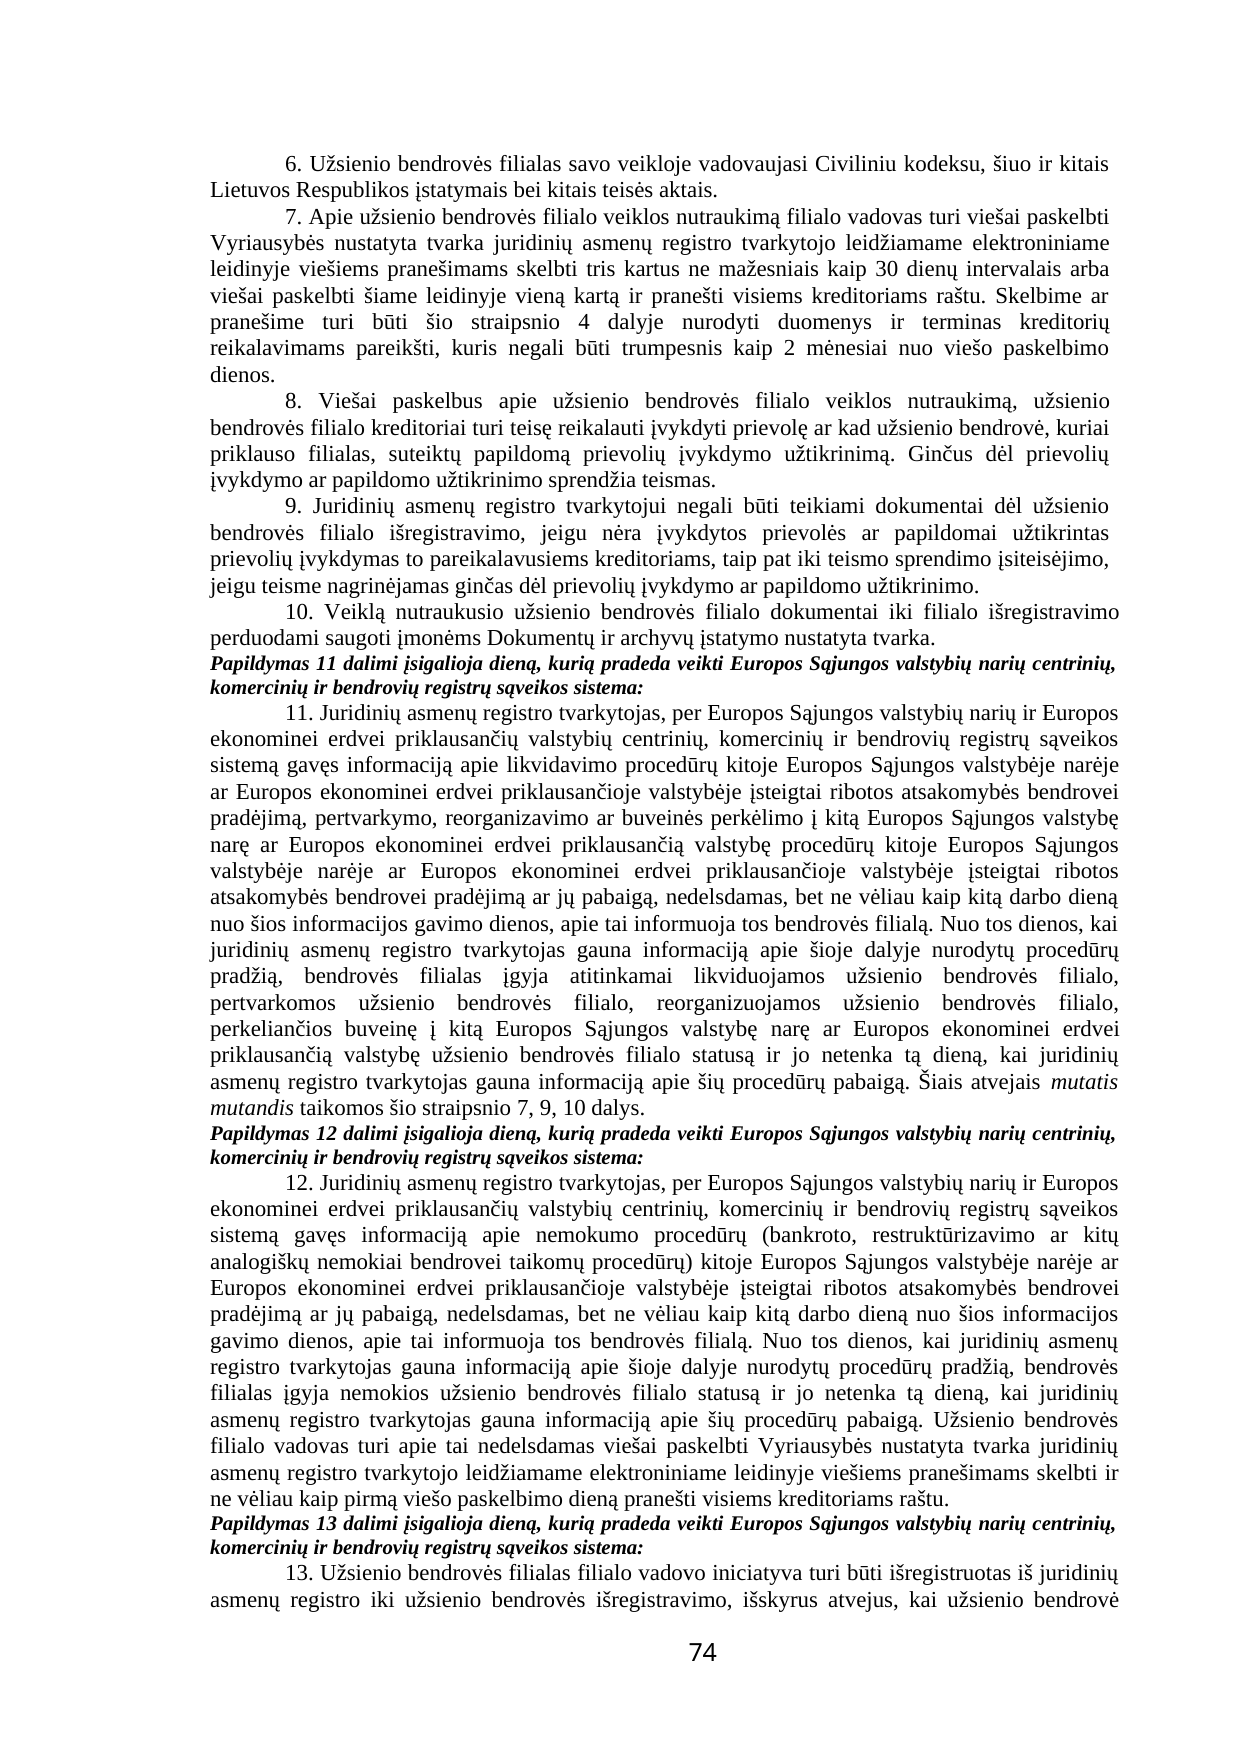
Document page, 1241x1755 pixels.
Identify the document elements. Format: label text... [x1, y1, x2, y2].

text 12. Juridinių asmenų registro tvarkytojas, per Europos Sąjungos valstybių narių ir Europos ekonominei erdvei priklausančių valstybių centrinių, komercinių ir bendrovių registrų sąveikos sistemą gavęs informaciją apie nemokumo procedūrų (bankroto, restruktūrizavimo ar kitų analogiškų nemokiai bendrovei taikomų procedūrų) kitoje Europos Sąjungos valstybėje narėje ar Europos ekonominei erdvei priklausančioje valstybėje įsteigtai ribotos atsakomybės bendrovei pradėjimą ar jų pabaigą, nedelsdamas, bet ne vėliau kaip kitą darbo dieną nuo šios informacijos gavimo dienos, apie tai informuoja tos bendrovės filialą. Nuo tos dienos, kai juridinių asmenų registro tvarkytojas gauna informaciją apie šioje dalyje nurodytų procedūrų pradžią, bendrovės filialas įgyja nemokios užsienio bendrovės filialo statusą ir jo netenka tą dieną, kai juridinių asmenų registro tvarkytojas gauna informaciją apie šių procedūrų pabaigą. Užsienio bendrovės filialo vadovas turi apie tai nedelsdamas viešai paskelbti Vyriausybės nustatyta tvarka juridinių asmenų registro tvarkytojo leidžiamame elektroniniame leidinyje viešiems pranešimams skelbti ir ne vėliau kaip pirmą viešo paskelbimo dieną pranešti visiems kreditoriams raštu. [210, 1169, 1120, 1511]
text Papildymas 11 dalimi įsigalioja dieną, kurią pradeda veikti Europos Sąjungos valstybių narių centrinių, komercinių ir bendrovių registrų sąveikos sistema: [210, 651, 1120, 699]
text Papildymas 12 dalimi įsigalioja dieną, kurią pradeda veikti Europos Sąjungos valstybių narių centrinių, komercinių ir bendrovių registrų sąveikos sistema: [210, 1121, 1120, 1169]
text 10. Veiklą nutraukusio užsienio bendrovės filialo dokumentai iki filialo išregistravimo perduodami saugoti įmonėms Dokumentų ir archyvų įstatymo nustatyta tvarka. [210, 598, 1120, 651]
text 13. Užsienio bendrovės filialas filialo vadovo iniciatyva turi būti išregistruotas iš juridinių asmenų registro iki užsienio bendrovės išregistravimo, išskyrus atvejus, kai užsienio bendrovė [210, 1559, 1120, 1612]
text Papildymas 13 dalimi įsigalioja dieną, kurią pradeda veikti Europos Sąjungos valstybių narių centrinių, komercinių ir bendrovių registrų sąveikos sistema: [210, 1511, 1120, 1559]
text 6. Užsienio bendrovės filialas savo veikloje vadovaujasi Civiliniu kodeksu, šiuo ir kitais Lietuvos Respublikos įstatymais bei kitais teisės aktais. [210, 150, 1111, 203]
text 11. Juridinių asmenų registro tvarkytojas, per Europos Sąjungos valstybių narių ir Europos ekonominei erdvei priklausančių valstybių centrinių, komercinių ir bendrovių registrų sąveikos sistemą gavęs informaciją apie likvidavimo procedūrų kitoje Europos Sąjungos valstybėje narėje ar Europos ekonominei erdvei priklausančioje valstybėje įsteigtai ribotos atsakomybės bendrovei pradėjimą, pertvarkymo, reorganizavimo ar buveinės perkėlimo į kitą Europos Sąjungos valstybę narę ar Europos ekonominei erdvei priklausančią valstybę procedūrų kitoje Europos Sąjungos valstybėje narėje ar Europos ekonominei erdvei priklausančioje valstybėje įsteigtai ribotos atsakomybės bendrovei pradėjimą ar jų pabaigą, nedelsdamas, bet ne vėliau kaip kitą darbo dieną nuo šios informacijos gavimo dienos, apie tai informuoja tos bendrovės filialą. Nuo tos dienos, kai juridinių asmenų registro tvarkytojas gauna informaciją apie šioje dalyje nurodytų procedūrų pradžią, bendrovės filialas įgyja atitinkamai likviduojamos užsienio bendrovės filialo, pertvarkomos užsienio bendrovės filialo, reorganizuojamos užsienio bendrovės filialo, perkeliančios buveinę į kitą Europos Sąjungos valstybę narę ar Europos ekonominei erdvei priklausančią valstybę užsienio bendrovės filialo statusą ir jo netenka tą dieną, kai juridinių asmenų registro tvarkytojas gauna informaciją apie šių procedūrų pabaigą. Šiais atvejais mutatis mutandis taikomos šio straipsnio 7, 9, 10 dalys. [210, 699, 1120, 1121]
text 9. Juridinių asmenų registro tvarkytojui negali būti teikiami dokumentai dėl užsienio bendrovės filialo išregistravimo, jeigu nėra įvykdytos prievolės ar papildomai užtikrintas prievolių įvykdymas to pareikalavusiems kreditoriams, taip pat iki teismo sprendimo įsiteisėjimo, jeigu teisme nagrinėjamas ginčas dėl prievolių įvykdymo ar papildomo užtikrinimo. [210, 493, 1111, 598]
text 8. Viešai paskelbus apie užsienio bendrovės filialo veiklos nutraukimą, užsienio bendrovės filialo kreditoriai turi teisę reikalauti įvykdyti prievolę ar kad užsienio bendrovė, kuriai priklauso filialas, suteiktų papildomą prievolių įvykdymo užtikrinimą. Ginčus dėl prievolių įvykdymo ar papildomo užtikrinimo sprendžia teismas. [210, 387, 1111, 493]
text 7. Apie užsienio bendrovės filialo veiklos nutraukimą filialo vadovas turi viešai paskelbti Vyriausybės nustatyta tvarka juridinių asmenų registro tvarkytojo leidžiamame elektroniniame leidinyje viešiems pranešimams skelbti tris kartus ne mažesniais kaip 30 dienų intervalais arba viešai paskelbti šiame leidinyje vieną kartą ir pranešti visiems kreditoriams raštu. Skelbime ar pranešime turi būti šio straipsnio 4 dalyje nurodyti duomenys ir terminas kreditorių reikalavimams pareikšti, kuris negali būti trumpesnis kaip 2 mėnesiai nuo viešo paskelbimo dienos. [210, 203, 1111, 387]
